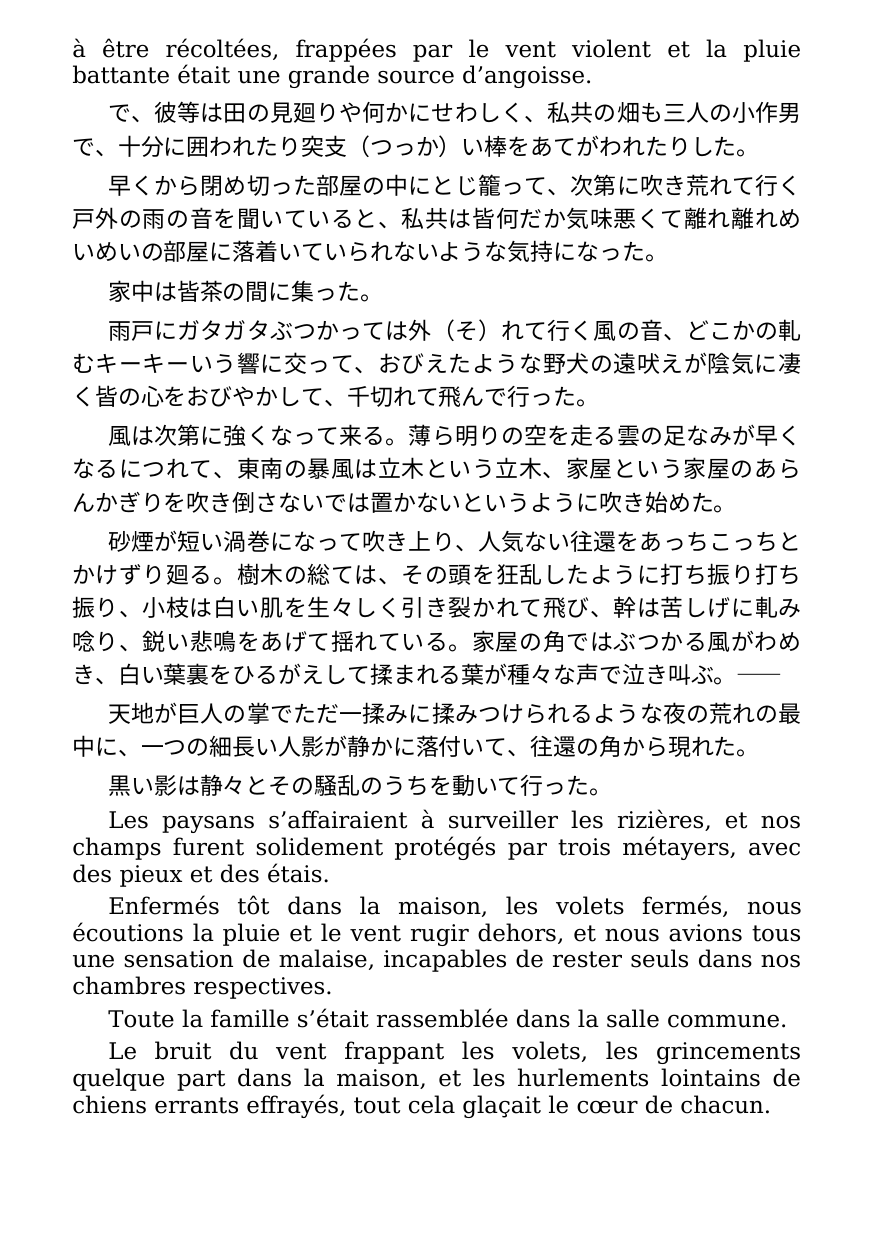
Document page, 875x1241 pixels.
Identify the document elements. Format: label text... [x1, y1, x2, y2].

text 風は次第に強くなって来る。薄ら明りの空を走る雲の足なみが早くなるにつれて、東南の暴風は立木という立木、家屋という家屋のあらんかぎりを吹き倒さないでは置かないというように吹き始めた。 [72, 418, 802, 518]
text à être récoltées, frappées par le vent violent et la pluie battante était une grande source d’angoisse. [72, 36, 802, 89]
text 天地が巨人の掌でただ一揉みに揉みつけられるような夜の荒れの最中に、一つの細長い人影が静かに落付いて、往還の角から現れた。 [72, 696, 802, 762]
text 雨戸にガタガタぶつかっては外（そ）れて行く風の音、どこかの軋むキーキーいう響に交って、おびえたような野犬の遠吠えが陰気に凄く皆の心をおびやかして、千切れて飛んで行った。 [72, 312, 802, 412]
text Toute la famille s’était rassemblée dans la salle commune. [72, 1006, 802, 1033]
text で、彼等は田の見廻りや何かにせわしく、私共の畑も三人の小作男で、十分に囲われたり突支（つっか）い棒をあてがわれたりした。 [72, 95, 802, 162]
text 黒い影は静々とその騒乱のうちを動いて行った。 [72, 768, 802, 801]
text Le bruit du vent frappant les volets, les grincements quelque part dans la maison, et les hurlements lointains de chiens errants effrayés, tout cela glaçait le cœur de chacun. [72, 1038, 802, 1118]
text Les paysans s’affairaient à surveiller les rizières, et nos champs furent solidement protégés par trois métayers, avec des pieux et des étais. [72, 807, 802, 887]
text Enfermés tôt dans la maison, les volets fermés, nous écoutions la pluie et le vent rugir dehors, et nous avions tous une sensation de malaise, incapables de rester seuls dans nos chambres respectives. [72, 893, 802, 1000]
text 早くから閉め切った部屋の中にとじ籠って、次第に吹き荒れて行く戸外の雨の音を聞いていると、私共は皆何だか気味悪くて離れ離れめいめいの部屋に落着いていられないような気持になった。 [72, 168, 802, 267]
text 砂煙が短い渦巻になって吹き上り、人気ない往還をあっちこっちとかけずり廻る。樹木の総ては、その頭を狂乱したように打ち振り打ち振り、小枝は白い肌を生々しく引き裂かれて飛び、幹は苦しげに軋み唸り、鋭い悲鳴をあげて揺れている。家屋の角ではぶつかる風がわめき、白い葉裏をひるがえして揉まれる葉が種々な声で泣き叫ぶ。―― [72, 524, 802, 690]
text 家中は皆茶の間に集った。 [72, 273, 802, 307]
